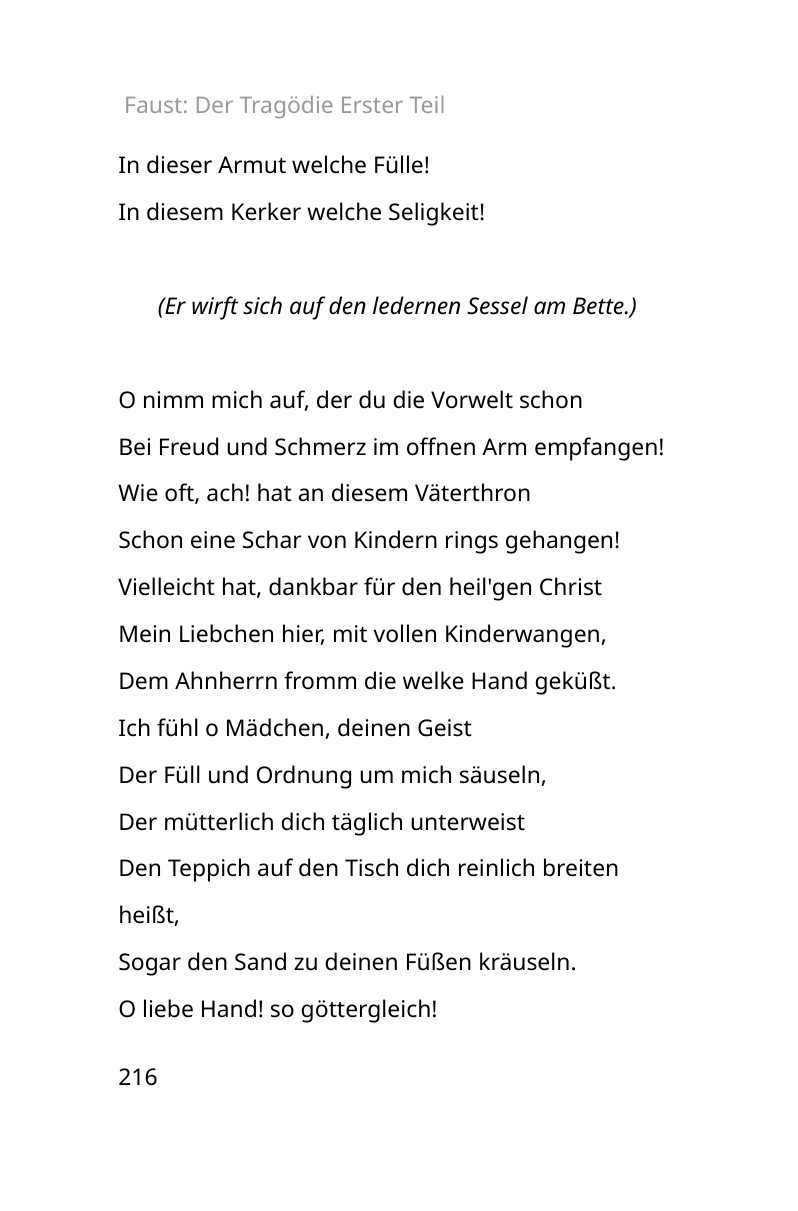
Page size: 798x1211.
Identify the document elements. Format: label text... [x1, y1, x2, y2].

text O nimm mich auf, der du die Vorwelt schon Bei Freud und Schmerz im offnen Arm empfangen! Wie oft, ach! hat an diesem Väterthron Schon eine Schar von Kindern rings gehangen! Vielleicht hat, dankbar für den heil'gen Christ Mein Liebchen hier, mit vollen Kinderwangen, Dem Ahnherrn fromm die welke Hand geküßt. Ich fühl o Mädchen, deinen Geist Der Füll und Ordnung um mich säuseln, Der mütterlich dich täglich unterweist Den Teppich auf den Tisch dich reinlich breiten heißt, Sogar den Sand zu deinen Füßen kräuseln. O liebe Hand! so göttergleich! [118, 348, 679, 1024]
text In dieser Armut welche Fülle! In diesem Kerker welche Seligkeit! [118, 149, 679, 227]
text (Er wirft sich auf den ledernen Sessel am Bette.) [118, 261, 679, 321]
